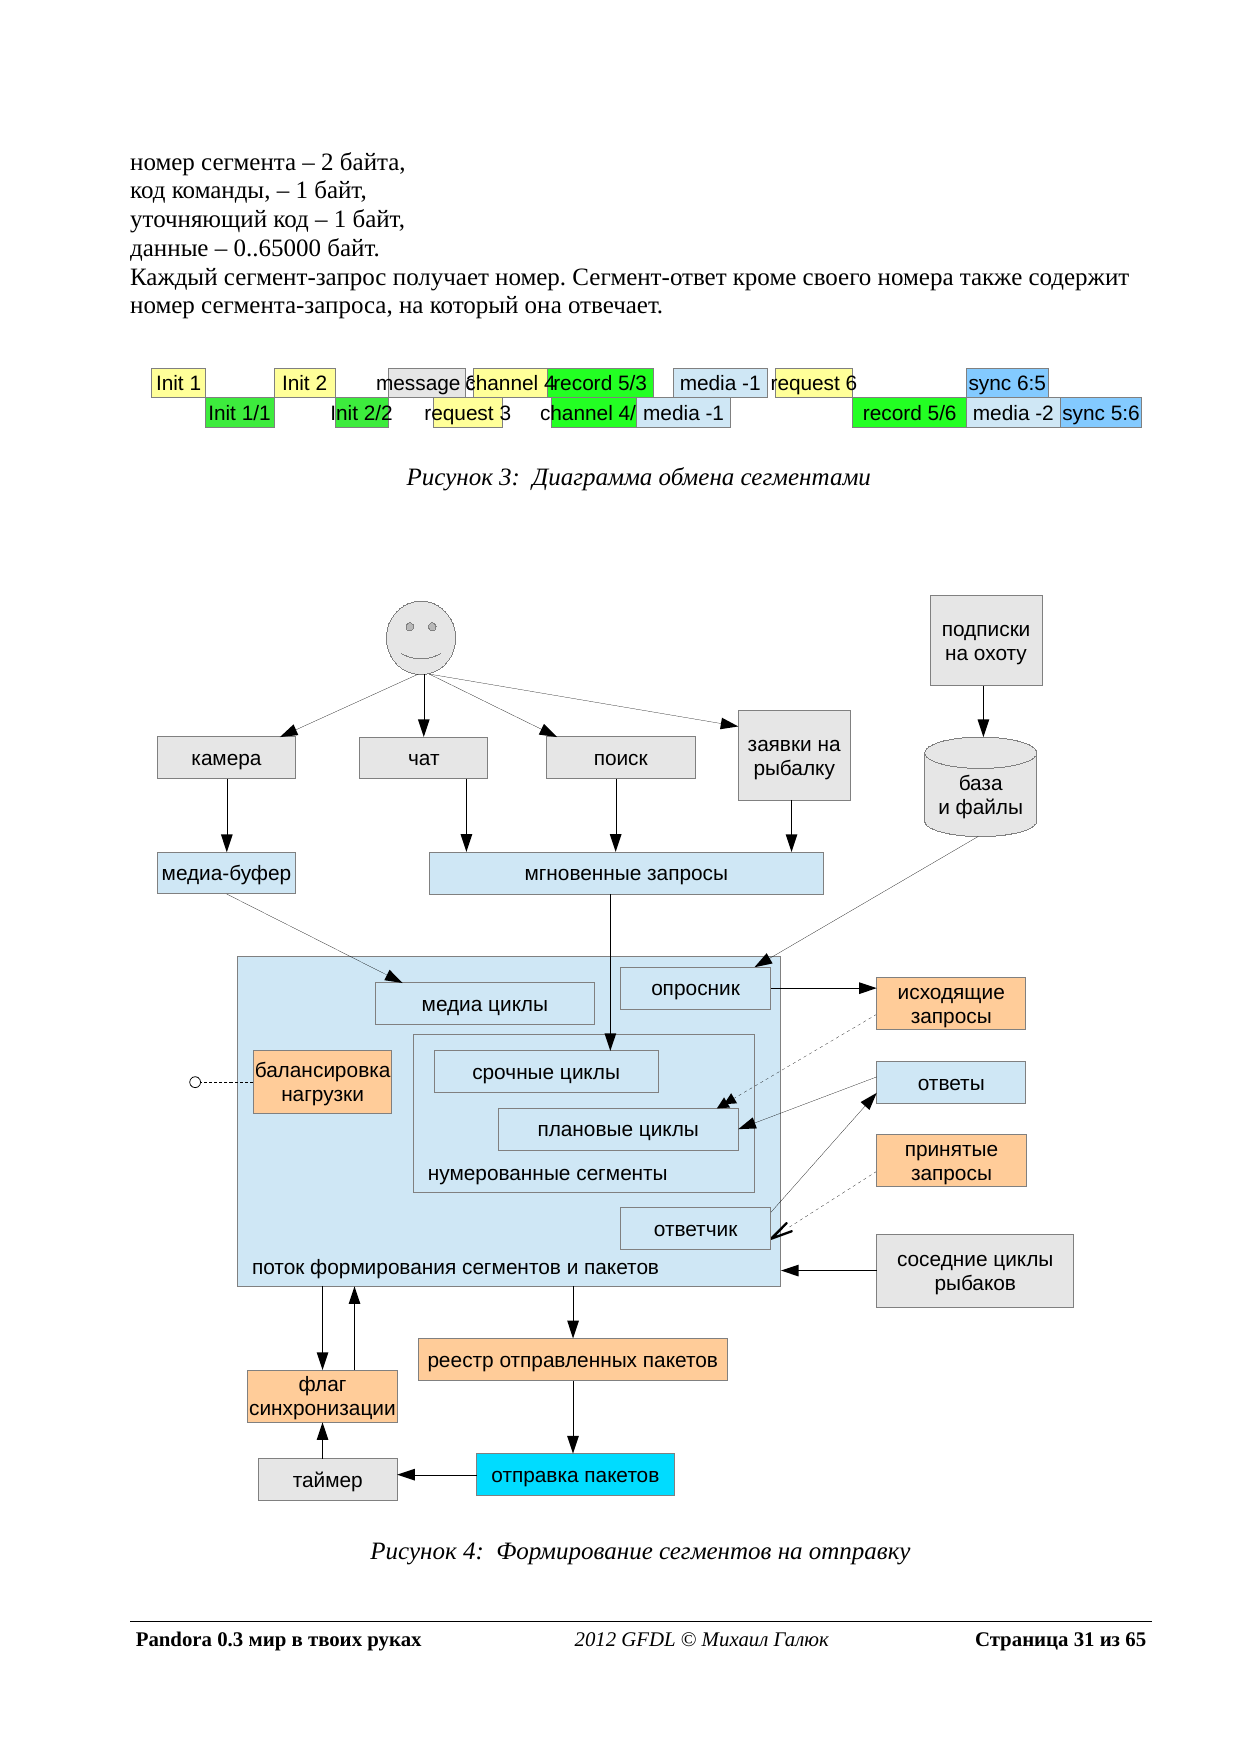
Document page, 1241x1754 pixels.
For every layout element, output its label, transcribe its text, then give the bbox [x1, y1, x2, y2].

text уточняющий код – 1 байт, [130, 204, 1152, 233]
text данные – 0..65000 байт. [130, 233, 1152, 262]
text Каждый сегмент-запрос получает номер. Сегмент-ответ кроме своего номера также содержит номер сегмента-запроса, на который она отвечает. [130, 262, 1152, 319]
text код команды, – 1 байт, [130, 176, 1152, 204]
text Рисунок 4: Формирование сегментов на отправку [127, 1536, 1155, 1564]
text Рисунок 3: Диаграмма обмена сегментами [127, 462, 1152, 491]
text номер сегмента – 2 байта, [130, 147, 1152, 176]
